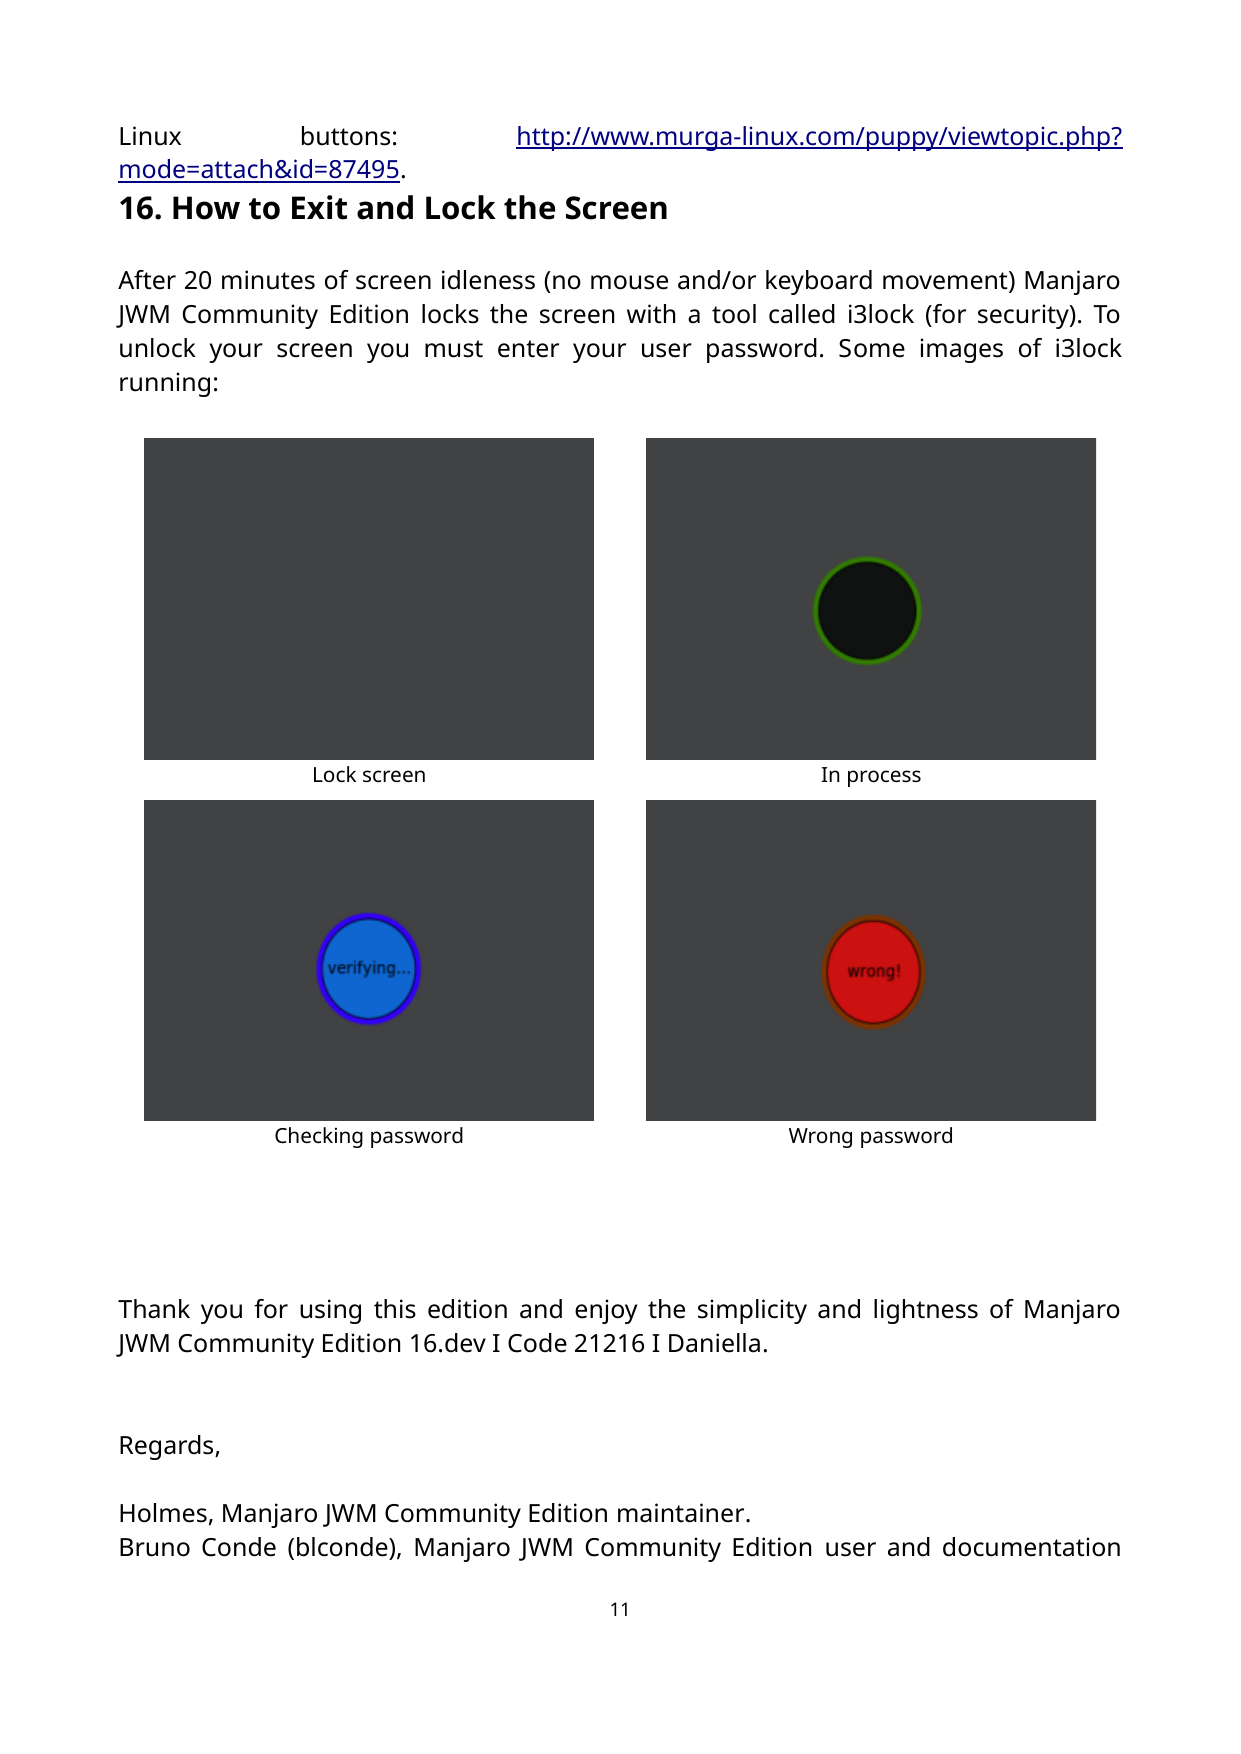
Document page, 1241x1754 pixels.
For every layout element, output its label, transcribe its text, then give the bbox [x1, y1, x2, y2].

text Bruno Conde (blconde), Manjaro JWM Community Edition user and documentation [118, 1530, 1122, 1564]
text Linux buttons: http://www.murga-linux.com/puppy/viewtopic.php?mode=attach&id=87495. [118, 118, 1122, 186]
text Regards, [118, 1428, 1122, 1462]
subtitle 16. How to Exit and Lock the Screen [118, 186, 1122, 229]
picture [646, 438, 1097, 760]
picture [144, 438, 594, 760]
picture [646, 800, 1097, 1121]
text Holmes, Manjaro JWM Community Edition maintainer. [118, 1496, 1122, 1530]
text Thank you for using this edition and enjoy the simplicity and lightness of Manjaro JWM Community Edition 16.dev I Code 21216 I Daniella. [118, 1291, 1122, 1359]
table_cell Wrong password [620, 794, 1122, 1155]
text After 20 minutes of screen idleness (no mouse and/or keyboard movement) Manjaro JWM Community Edition locks the screen with a tool called i3lock (for security). To unlock your screen you must enter your user password. Some images of i3lock running: [118, 263, 1122, 399]
table_header In process [620, 433, 1122, 794]
table_header Lock screen [118, 433, 620, 794]
table_cell Checking password [118, 794, 620, 1155]
picture [144, 800, 594, 1121]
